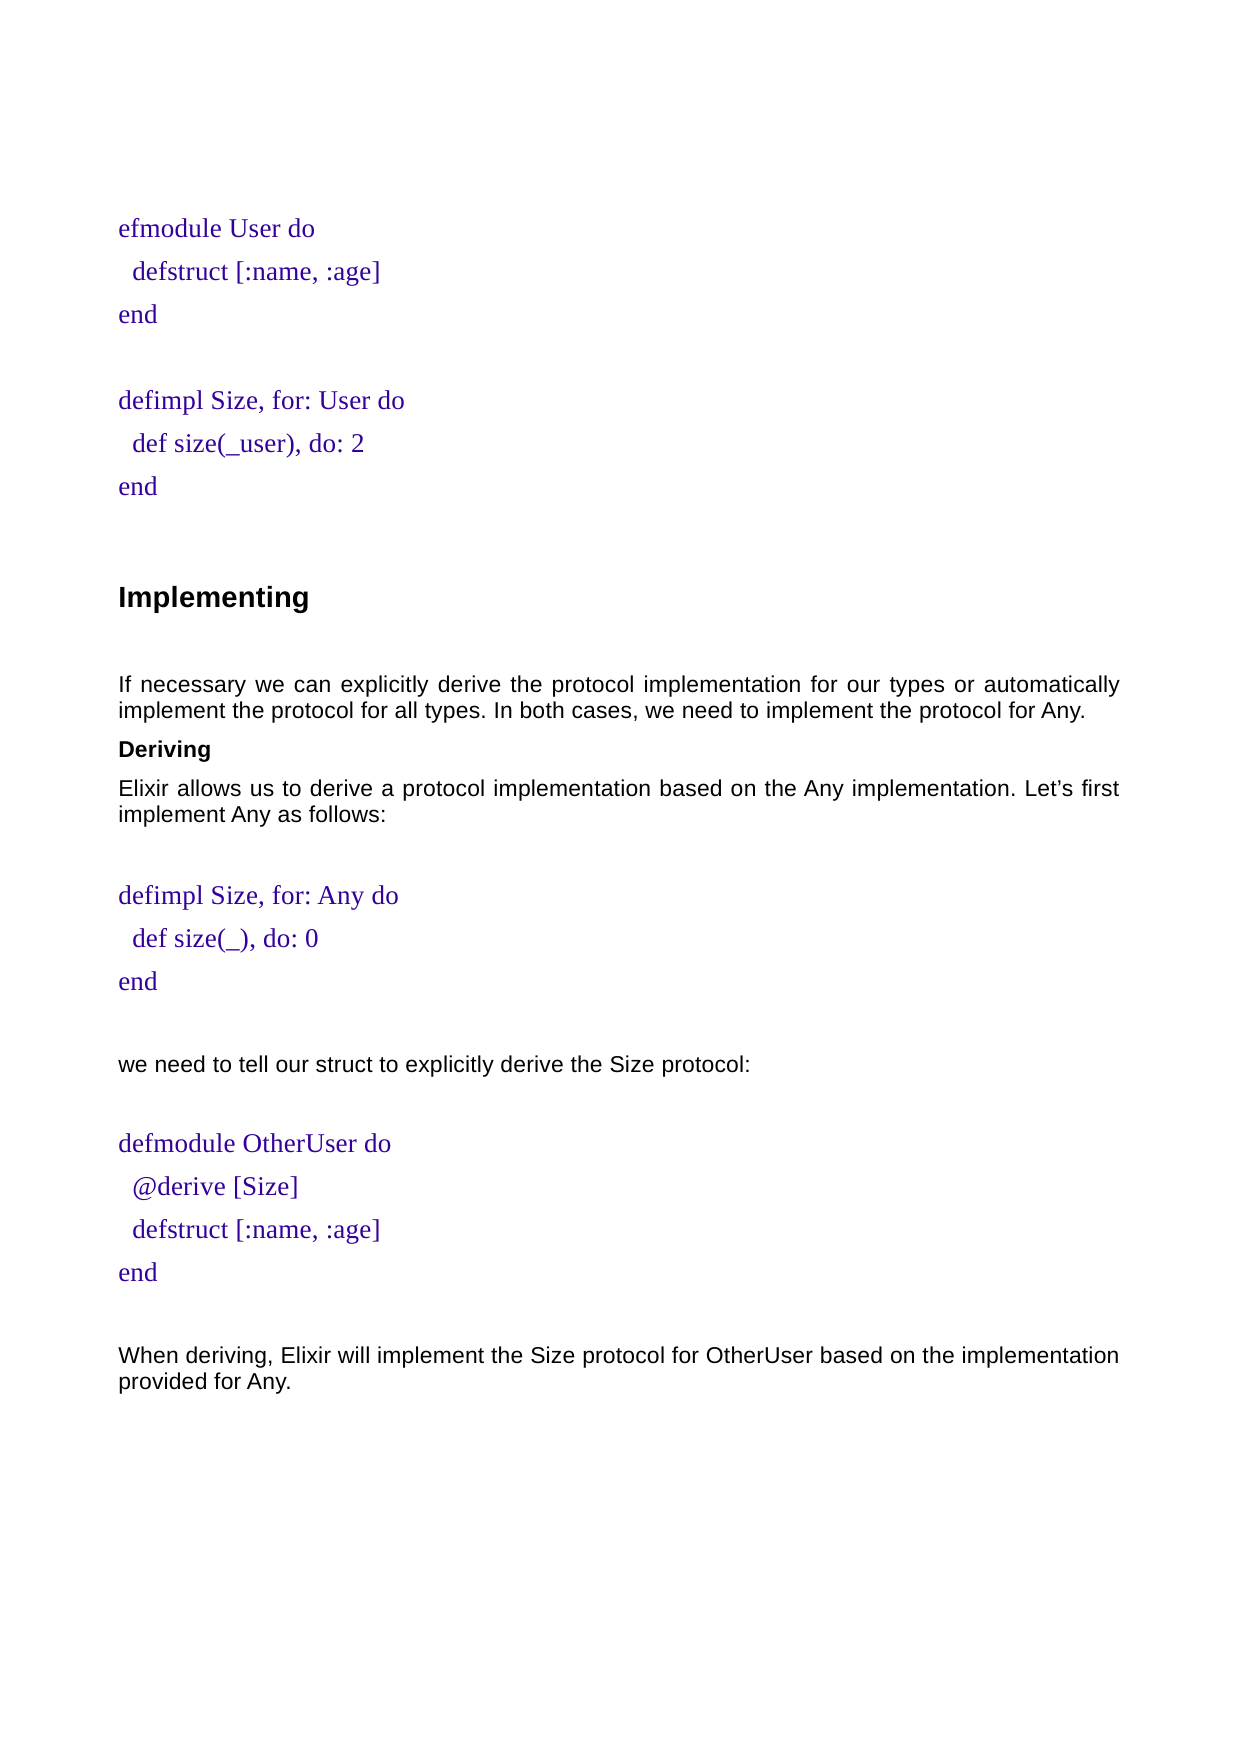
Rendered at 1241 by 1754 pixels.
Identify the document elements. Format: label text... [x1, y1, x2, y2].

text end [118, 965, 1122, 996]
text defstruct [:name, :age] [118, 255, 1122, 286]
text end [118, 469, 1122, 501]
text If necessary we can explicitly derive the protocol implementation for our types or automatically implement the protocol for all types. In both cases, we need to implement the protocol for Any. [118, 671, 1122, 724]
text end [118, 1256, 1122, 1287]
text @derive [Size] [118, 1170, 1122, 1201]
text def size(_), do: 0 [118, 922, 1122, 953]
text Elixir allows us to derive a protocol implementation based on the Any implementation. Let’s first implement Any as follows: [118, 775, 1122, 828]
text Deriving [118, 736, 1122, 762]
text When deriving, Elixir will implement the Size protocol for OtherUser based on the implementation provided for Any. [118, 1342, 1122, 1394]
text end [118, 298, 1122, 329]
text def size(_user), do: 2 [118, 427, 1122, 458]
text efmodule User do [118, 212, 1122, 243]
text defimpl Size, for: Any do [118, 879, 1122, 910]
text defstruct [:name, :age] [118, 1213, 1122, 1244]
text defimpl Size, for: User do [118, 384, 1122, 415]
text we need to tell our struct to explicitly derive the Size protocol: [118, 1051, 1122, 1077]
subtitle Implementing [118, 580, 1122, 614]
text defmodule OtherUser do [118, 1127, 1122, 1158]
